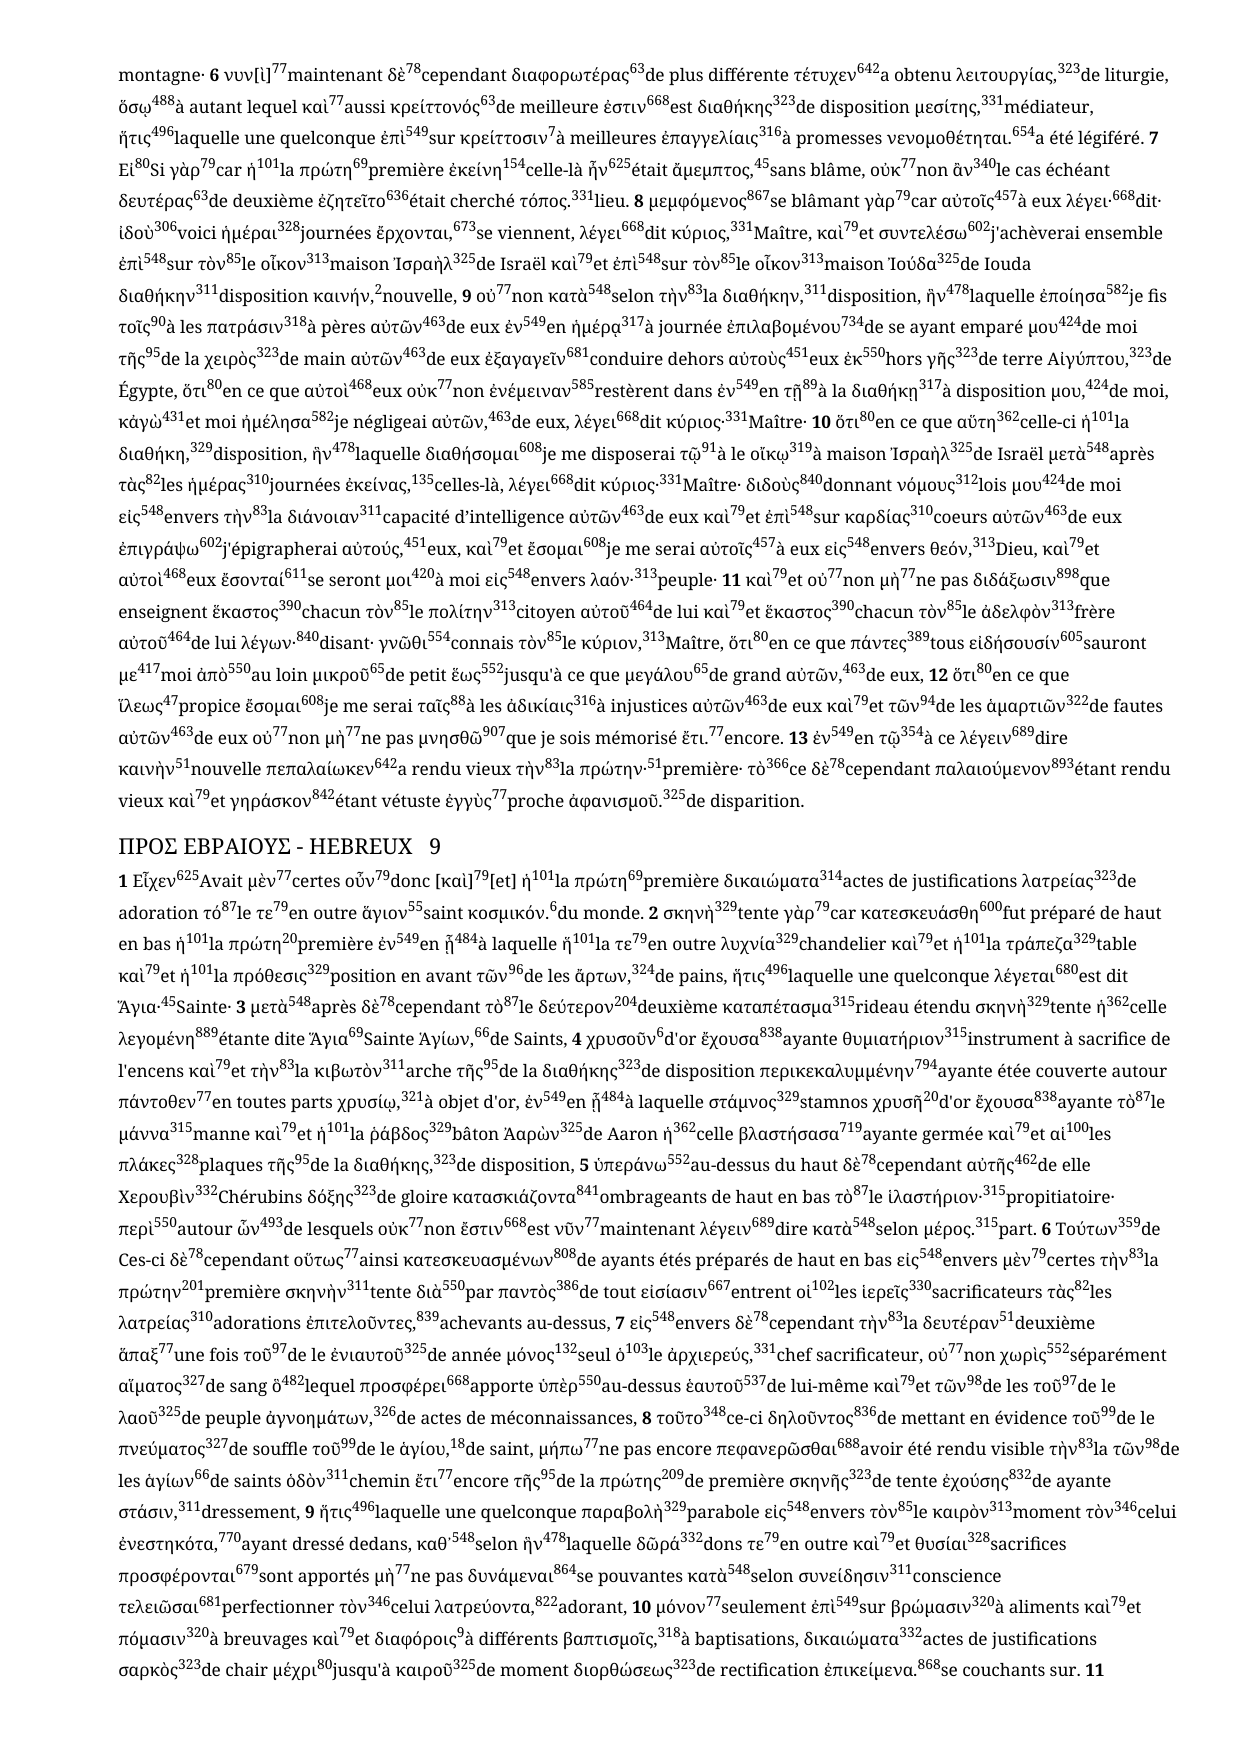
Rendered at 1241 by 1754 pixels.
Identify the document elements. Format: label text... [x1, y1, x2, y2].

text 1 Εἶχεν625Avait μὲν77certes οὖν79donc [καὶ]79[et] ἡ101la πρώτη69première δικαιώματα314actes de justifications λατρείας323de adoration τό87le τε79en outre ἅγιον55saint κοσμικόν.6du monde. 2 σκηνὴ329tente γὰρ79car κατεσκευάσθη600fut préparé de haut en bas ἡ101la πρώτη20première ἐν549en ᾗ484à laquelle ἥ101la τε79en outre λυχνία329chandelier καὶ79et ἡ101la τράπεζα329table καὶ79et ἡ101la πρόθεσις329position en avant τῶν96de les ἄρτων,324de pains, ἥτις496laquelle une quelconque λέγεται680est dit Ἅγια·45Sainte· 3 μετὰ548après δὲ78cependant τὸ87le δεύτερον204deuxième καταπέτασμα315rideau étendu σκηνὴ329tente ἡ362celle λεγομένη889étante dite Ἅγια69Sainte Ἁγίων,66de Saints, 4 χρυσοῦν6d'or ἔχουσα838ayante θυμιατήριον315instrument à sacrifice de l'encens καὶ79et τὴν83la κιβωτὸν311arche τῆς95de la διαθήκης323de disposition περικεκαλυμμένην794ayante étée couverte autour πάντοθεν77en toutes parts χρυσίῳ,321à objet d'or, ἐν549en ᾗ484à laquelle στάμνος329stamnos χρυσῆ20d'or ἔχουσα838ayante τὸ87le μάννα315manne καὶ79et ἡ101la ῥάβδος329bâton Ἀαρὼν325de Aaron ἡ362celle βλαστήσασα719ayante germée καὶ79et αἱ100les πλάκες328plaques τῆς95de la διαθήκης,323de disposition, 5 ὑπεράνω552au-dessus du haut δὲ78cependant αὐτῆς462de elle Χερουβὶν332Chérubins δόξης323de gloire κατασκιάζοντα841ombrageants de haut en bas τὸ87le ἱλαστήριον·315propitiatoire· περὶ550autour ὧν493de lesquels οὐκ77non ἔστιν668est νῦν77maintenant λέγειν689dire κατὰ548selon μέρος.315part. 6 Τούτων359de Ces-ci δὲ78cependant οὕτως77ainsi κατεσκευασμένων808de ayants étés préparés de haut en bas εἰς548envers μὲν79certes τὴν83la πρώτην201première σκηνὴν311tente διὰ550par παντὸς386de tout εἰσίασιν667entrent οἱ102les ἱερεῖς330sacrificateurs τὰς82les λατρείας310adorations ἐπιτελοῦντες,839achevants au-dessus, 7 εἰς548envers δὲ78cependant τὴν83la δευτέραν51deuxième ἅπαξ77une fois τοῦ97de le ἐνιαυτοῦ325de année μόνος132seul ὁ103le ἀρχιερεύς,331chef sacrificateur, οὐ77non χωρὶς552séparément αἵματος327de sang ὃ482lequel προσφέρει668apporte ὑπὲρ550au-dessus ἑαυτοῦ537de lui-même καὶ79et τῶν98de les τοῦ97de le λαοῦ325de peuple ἀγνοημάτων,326de actes de méconnaissances, 8 τοῦτο348ce-ci δηλοῦντος836de mettant en évidence τοῦ99de le πνεύματος327de souffle τοῦ99de le ἁγίου,18de saint, μήπω77ne pas encore πεφανερῶσθαι688avoir été rendu visible τὴν83la τῶν98de les ἁγίων66de saints ὁδὸν311chemin ἔτι77encore τῆς95de la πρώτης209de première σκηνῆς323de tente ἐχούσης832de ayante στάσιν,311dressement, 9 ἥτις496laquelle une quelconque παραβολὴ329parabole εἰς548envers τὸν85le καιρὸν313moment τὸν346celui ἐνεστηκότα,770ayant dressé dedans, καθ᾽548selon ἣν478laquelle δῶρά332dons τε79en outre καὶ79et θυσίαι328sacrifices προσφέρονται679sont apportés μὴ77ne pas δυνάμεναι864se pouvantes κατὰ548selon συνείδησιν311conscience τελειῶσαι681perfectionner τὸν346celui λατρεύοντα,822adorant, 10 μόνον77seulement ἐπὶ549sur βρώμασιν320à aliments καὶ79et πόμασιν320à breuvages καὶ79et διαφόροις9à différents βαπτισμοῖς,318à baptisations, δικαιώματα332actes de justifications σαρκὸς323de chair μέχρι80jusqu'à καιροῦ325de moment διορθώσεως323de rectification ἐπικείμενα.868se couchants sur. 11 Χριστὸς331Christ δὲ78cependant παραγενόμενος740se ayant devenu à côté ἀρχιερεὺς331chef sacrificateur τῶν98de les γενομένων735de se ayants devenus ἀγαθῶν66de bons διὰ550par τῆς95de la μείζονος14de plus grande καὶ79et τελειοτέρας14de plus parfaite σκηνῆς323de tente οὐ77non χειροποιήτου,63de faite de main, τοῦτ᾽366ce-ci ἔστιν668est οὐ77non ταύτης148de celle-ci τῆς95de la κτίσεως,323de création, 12 οὐδὲ79non cependant δι᾽550par αἵματος327de sang τράγων324de boucs καὶ79et μόσχων324de veaux διὰ550par δὲ78cependant τοῦ259de le ἰδίου128de en propre αἵματος327de sang εἰσῆλθεν586vint à l'intérieur ἐφάπαξ77sur une fois εἰς548envers τὰ86les ἅγια54saints αἰωνίαν2éternelle λύτρωσιν311rançonnement εὑράμενος.740se ayant trouvé. 13 εἰ80si γὰρ79car τὸ105le αἷμα333sang τράγων324de boucs καὶ79et ταύρων324de taureaux καὶ79et σποδὸς329cendre δαμάλεως323de génisse ῥαντίζουσα838aspergeante τοὺς345ceux κεκοινωμένους795ayants étés rendus communs ἁγιάζει668sanctifie πρὸς548vers τὴν83la τῆς95de la σαρκὸς323de chair καθαρότητα,311pureté, 14 πόσῳ402à combien grand? μᾶλλον77davantage τὸ105le αἷμα333sang τοῦ97de le Χριστοῦ,325de Christ, ὃς498lequel διὰ550par πνεύματος327de souffle αἰωνίου18de éternel ἑαυτὸν528lui-même προσήνεγκεν586apporta ἄμωμον53sans reproche τῷ91à le θεῷ,319à Dieu, καθαριεῖ606purifiera τὴν83la συνείδησιν311conscience ὑμῶν441de vous ἀπὸ550au loin νεκρῶν17de morts ἔργων326de travaux εἰς548envers τὸ348ce λατρεύειν689adorer θεῷ319à Dieu ζῶντι.828à vivant. 15 Καὶ79Et διὰ548par le fait de τοῦτο348ce-ci διαθήκης323de disposition καινῆς14de nouvelle μεσίτης331médiateur ἐστίν,668est, ὅπως80de telle manière que θανάτου325de trépas γενομένου734de se ayant devenu εἰς548envers ἀπολύτρωσιν311rançon intégrale τῶν94de les ἐπὶ549sur τῇ89à la πρώτῃ206à première διαθήκῃ317à disposition παραβάσεων322de transgressions τὴν83la ἐπαγγελίαν311promesse λάβωσιν898que prennent οἱ363ceux κεκλημένοι812ayants étés appelés τῆς95de la αἰωνίου14de éternelle κληρονομίας.323de héritage. 16 Ὅπου80Là où γὰρ79car διαθήκη,329disposition, θάνατον313trépas ἀνάγκη329nécessité φέρεσθαι692être porté τοῦ358de celui διαθεμένου·734de se ayant disposé· 17 διαθήκη329disposition γὰρ79car ἐπὶ549sur νεκροῖς58à morts βεβαία,45ferme, ἐπεὶ80puisque μήποτε77de peur que ἰσχύει668a la ténacité ὅτε80lorsque ζῇ668vit ὁ364celui διαθέμενος.740se ayant disposé. 18 ὅθεν80d'où οὐδὲ77non cependant ἡ101la πρώτη69première χωρὶς552séparément αἵματος327de sang ἐγκεκαίνισται·654a été innové· 19 λαληθείσης752de ayante étée bavardée γὰρ79car πάσης279de toute ἐντολῆς323de commandement κατὰ548selon τὸν85le νόμον313loi ὑπὸ550sous Μωϋσέως325de Môusês παντὶ275à tout τῷ91à le λαῷ,319à peuple, λαβὼν721ayant pris τὸ87le αἷμα315sang τῶν96de les μόσχων324de veaux [καὶ79[et τῶν96de les τράγων]324de boucs] μετὰ550avec ὕδατος327de eau καὶ79et ἐρίου327de laine κοκκίνου18de écarlate καὶ79et ὑσσώπου323de hysope αὐτό530lui-même τε79en outre τὸ87le βιβλίον315papier de bible καὶ79et πάντα269tout τὸν85le λαὸν313peuple ἐρράντισεν586aspergea 20 λέγων·840disant· τοῦτο366ce-ci τὸ105le αἷμα333sang τῆς95de la διαθήκης323de disposition ἧς490de laquelle ἐνετείλατο592se commanda πρὸς548vers ὑμᾶς436vous ὁ103le θεός.331Dieu. 21 καὶ79et τὴν83la σκηνὴν311tente δὲ78cependant καὶ79et πάντα270tous τὰ86les σκεύη314ustensiles τῆς95de la λειτουργίας323de liturgie τῷ93à le αἵματι321à sang ὁμοίως77semblablement ἐρράντισεν.586aspergea. 22 καὶ79et σχεδὸν77presque ἐν549en αἵματι321à sang πάντα391tous καθαρίζεται680est purifié κατὰ548selon τὸν85le νόμον313loi καὶ79et χωρὶς552séparément αἱματεκχυσίας323de effusion de sang οὐ77non γίνεται674se devient ἄφεσις.329abandon. 23 Ἀνάγκη329Nécessité οὖν79donc τὰ86les μὲν79certes ὑποδείγματα314sous-échantillons τῶν359de ces ἐν549en τοῖς90à les οὐρανοῖς318à cieux τούτοις353à ces-ci καθαρίζεσθαι,692être purifié, αὐτὰ529eux-mêmes δὲ78cependant τὰ86les ἐπουράνια54sur cieux κρείττοσιν7à meilleures θυσίαις316à sacrifices παρὰ548à côté ταύτας.343celles-ci. 24 οὐ77non γὰρ79car εἰς548envers χειροποίητα54faits de mains εἰσῆλθεν586vint à l'intérieur ἅγια54saints Χριστός,331Christ, ἀντίτυπα54contre modèles frappés τῶν98de les ἀληθινῶν,66de véritables, ἀλλ᾽79mais εἰς548envers αὐτὸν528lui-même τὸν85le οὐρανόν,313ciel, νῦν77maintenant ἐμφανισθῆναι683être rendu visible dedans τῷ93à le προσώπῳ321à face τοῦ97de le θεοῦ325de Dieu ὑπὲρ550au-dessus ἡμῶν·423de nous· 25 οὐδ᾽79non cependant ἵνα80afin que πολλάκις77souvent προσφέρῃ921que apporte ἑαυτόν,528lui-même, ὥσπερ80comme certes ὁ103le ἀρχιερεὺς331chef sacrificateur εἰσέρχεται674se vient à l'intérieur εἰς548envers τὰ86les ἅγια54saints κατ᾽548selon ἐνιαυτὸν313année ἐν549en αἵματι321à sang ἀλλοτρίῳ,123à d'autrui, 26 ἐπεὶ80puisque ἔδει625attachait de lien αὐτὸν452lui πολλάκις77souvent παθεῖν681souffrir ἀπὸ550au loin καταβολῆς323de fondation κόσμου·325de monde· νυνὶ77maintenant δὲ78cependant ἅπαξ77une fois ἐπὶ549sur συντελείᾳ317à achèvement commun τῶν96de les αἰώνων324de ères εἰς548envers ἀθέτησιν311abolition [τῆς]95[de la] ἁμαρτίας323de faute διὰ550par τῆς95de la θυσίας323de sacrifice αὐτοῦ464de lui πεφανέρωται.654a été rendu visible. 27 καὶ79et καθ᾽548selon ὅσον482autant lequel ἀπόκειται674se couche loin τοῖς90à les ἀνθρώποις318à êtres humains ἅπαξ77une fois ἀποθανεῖν,681mourir loin, μετὰ548après δὲ78cependant τοῦτο348ce-ci κρίσις,329jugement, 28 οὕτως77ainsi καὶ77aussi ὁ103le Χριστὸς331Christ ἅπαξ77une fois προσενεχθεὶς760ayant été apporté εἰς548envers τὸ348ce πολλῶν383de nombreux ἀνενεγκεῖν681porter de bas en haut ἁμαρτίας310fautes ἐκ550hors δευτέρου65de deuxième χωρὶς552séparément ἁμαρτίας323de faute ὀφθήσεται619sera vu τοῖς351à ceux αὐτὸν452lui ἀπεκδεχομένοις854à se attendants longuement εἰς548envers σωτηρίαν.311sauvetage. [118, 865, 1181, 1682]
text ΠΡΟΣ ΕΒΡΑΙΟΥΣ - HEBREUX 9 [118, 831, 1181, 861]
text 1 Κεφάλαιον333Capital δὲ78cependant ἐπὶ549sur τοῖς353à ces λεγομένοις,881à étants dits, τοιοῦτον138tel ἔχομεν663nous avons ἀρχιερέα,313chef sacrificateur, ὃς498lequel ἐκάθισεν586assit ἐν549en δεξιᾷ57à droite τοῦ97de le θρόνου325de trône τῆς95de la μεγαλωσύνης323de majesté ἐν549en τοῖς90à les οὐρανοῖς,318à cieux, 2 τῶν98de les ἁγίων66de saints λειτουργὸς331liturge καὶ79et τῆς95de la σκηνῆς323de tente τῆς95de la ἀληθινῆς,14de véritable, ἣν478laquelle ἔπηξεν586ficha ὁ103le κύριος,331Maître, οὐκ77non ἄνθρωπος.331être humain. 3 Πᾶς287Tout γὰρ79car ἀρχιερεὺς331chef sacrificateur εἰς548envers τὸ348ce προσφέρειν689apporter δῶρά314dons τε79en outre καὶ79et θυσίας310sacrifices καθίσταται·680est constitué· ὅθεν80d'où ἀναγκαῖον49nécessaire ἔχειν689avoir τι375un quelconque καὶ77aussi τοῦτον346celui-ci ὃ482lequel προσενέγκῃ.899que apporte. 4 εἰ80si μὲν79certes οὖν79donc ἦν625était ἐπὶ550sur γῆς,323de terre, οὐδ᾽77non cependant ἂν340le cas échéant ἦν625était ἱερεύς,331sacrificateur, ὄντων833de étants τῶν357de ceux προσφερόντων833de apportants κατὰ548selon νόμον313loi τὰ86les δῶρα·314dons· 5 οἵτινες497lesquels des quelconques ὑποδείγματι321à sous-échantillon καὶ79et σκιᾷ317à ombre λατρεύουσιν667adorent τῶν98de les ἐπουρανίων,66de sur cieux, καθὼς77de haut en bas comme κεχρημάτισται654a été négocié du besoin Μωϋσῆς331Môusês μέλλων840imminant ἐπιτελεῖν689achever au-dessus τὴν83la σκηνήν·311tente· ὅρα570vois γάρ79car φησιν,668déclare, ποιήσεις604tu feras πάντα374tous κατὰ548selon τὸν85le τύπον313modèle frappé τὸν346celui δειχθέντα744ayant été montré σοι439à toi ἐν549en τῷ93à le ὄρει·321à montagne· 6 νυν[ὶ]77maintenant δὲ78cependant διαφορωτέρας63de plus différente τέτυχεν642a obtenu λειτουργίας,323de liturgie, ὅσῳ488à autant lequel καὶ77aussi κρείττονός63de meilleure ἐστιν668est διαθήκης323de disposition μεσίτης,331médiateur, ἥτις496laquelle une quelconque ἐπὶ549sur κρείττοσιν7à meilleures ἐπαγγελίαις316à promesses νενομοθέτηται.654a été légiféré. 7 Εἰ80Si γὰρ79car ἡ101la πρώτη69première ἐκείνη154celle-là ἦν625était ἄμεμπτος,45sans blâme, οὐκ77non ἂν340le cas échéant δευτέρας63de deuxième ἐζητεῖτο636était cherché τόπος.331lieu. 8 μεμφόμενος867se blâmant γὰρ79car αὐτοῖς457à eux λέγει·668dit· ἰδοὺ306voici ἡμέραι328journées ἔρχονται,673se viennent, λέγει668dit κύριος,331Maître, καὶ79et συντελέσω602j'achèverai ensemble ἐπὶ548sur τὸν85le οἶκον313maison Ἰσραὴλ325de Israël καὶ79et ἐπὶ548sur τὸν85le οἶκον313maison Ἰούδα325de Iouda διαθήκην311disposition καινήν,2nouvelle, 9 οὐ77non κατὰ548selon τὴν83la διαθήκην,311disposition, ἣν478laquelle ἐποίησα582je fis τοῖς90à les πατράσιν318à pères αὐτῶν463de eux ἐν549en ἡμέρᾳ317à journée ἐπιλαβομένου734de se ayant emparé μου424de moi τῆς95de la χειρὸς323de main αὐτῶν463de eux ἐξαγαγεῖν681conduire dehors αὐτοὺς451eux ἐκ550hors γῆς323de terre Αἰγύπτου,323de Égypte, ὅτι80en ce que αὐτοὶ468eux οὐκ77non ἐνέμειναν585restèrent dans ἐν549en τῇ89à la διαθήκῃ317à disposition μου,424de moi, κἀγὼ431et moi ἠμέλησα582je négligeai αὐτῶν,463de eux, λέγει668dit κύριος·331Maître· 10 ὅτι80en ce que αὕτη362celle-ci ἡ101la διαθήκη,329disposition, ἣν478laquelle διαθήσομαι608je me disposerai τῷ91à le οἴκῳ319à maison Ἰσραὴλ325de Israël μετὰ548après τὰς82les ἡμέρας310journées ἐκείνας,135celles-là, λέγει668dit κύριος·331Maître· διδοὺς840donnant νόμους312lois μου424de moi εἰς548envers τὴν83la διάνοιαν311capacité d’intelligence αὐτῶν463de eux καὶ79et ἐπὶ548sur καρδίας310coeurs αὐτῶν463de eux ἐπιγράψω602j'épigrapherai αὐτούς,451eux, καὶ79et ἔσομαι608je me serai αὐτοῖς457à eux εἰς548envers θεόν,313Dieu, καὶ79et αὐτοὶ468eux ἔσονταί611se seront μοι420à moi εἰς548envers λαόν·313peuple· 11 καὶ79et οὐ77non μὴ77ne pas διδάξωσιν898que enseignent ἕκαστος390chacun τὸν85le πολίτην313citoyen αὐτοῦ464de lui καὶ79et ἕκαστος390chacun τὸν85le ἀδελφὸν313frère αὐτοῦ464de lui λέγων·840disant· γνῶθι554connais τὸν85le κύριον,313Maître, ὅτι80en ce que πάντες389tous εἰδήσουσίν605sauront με417moi ἀπὸ550au loin μικροῦ65de petit ἕως552jusqu'à ce que μεγάλου65de grand αὐτῶν,463de eux, 12 ὅτι80en ce que ἵλεως47propice ἔσομαι608je me serai ταῖς88à les ἀδικίαις316à injustices αὐτῶν463de eux καὶ79et τῶν94de les ἁμαρτιῶν322de fautes αὐτῶν463de eux οὐ77non μὴ77ne pas μνησθῶ907que je sois mémorisé ἔτι.77encore. 13 ἐν549en τῷ354à ce λέγειν689dire καινὴν51nouvelle πεπαλαίωκεν642a rendu vieux τὴν83la πρώτην·51première· τὸ366ce δὲ78cependant παλαιούμενον893étant rendu vieux καὶ79et γηράσκον842étant vétuste ἐγγὺς77proche ἀφανισμοῦ.325de disparition. [118, 59, 1181, 812]
